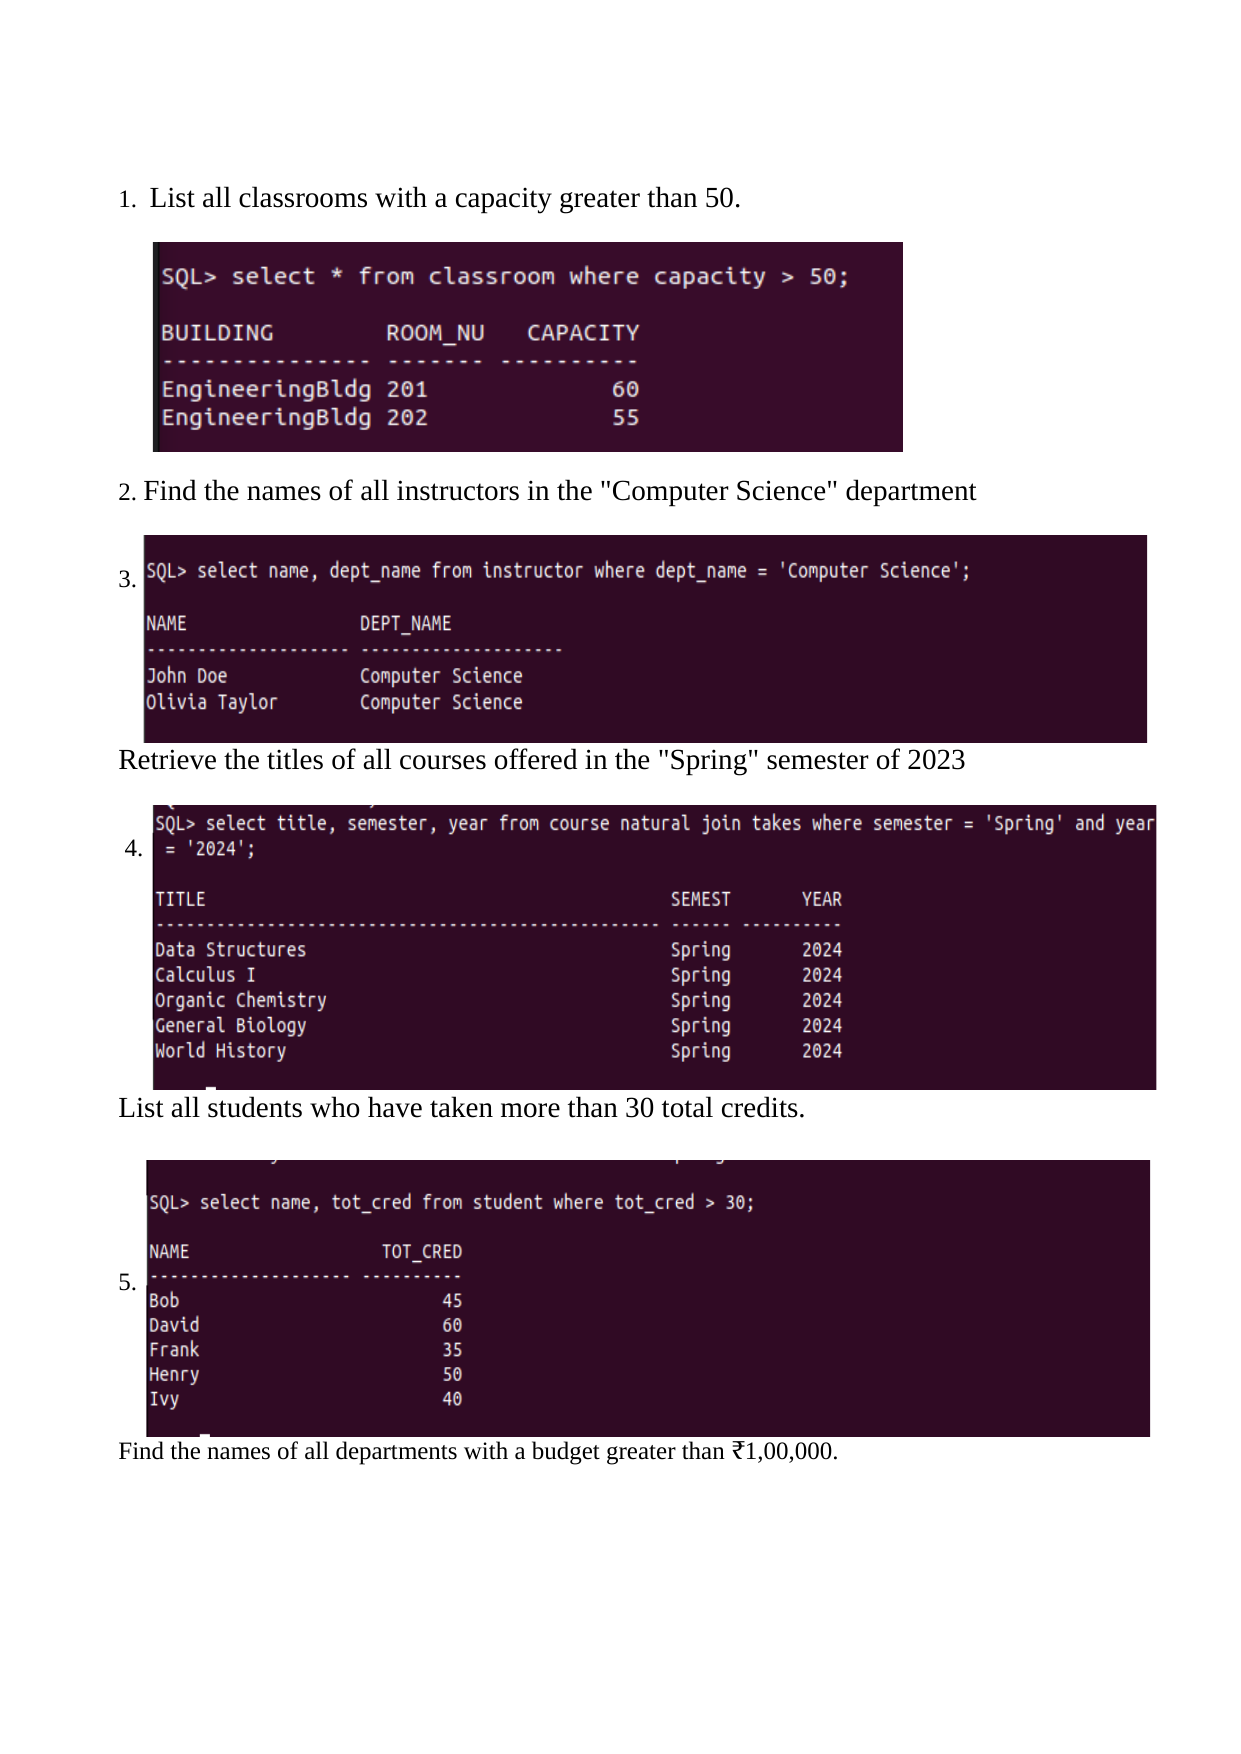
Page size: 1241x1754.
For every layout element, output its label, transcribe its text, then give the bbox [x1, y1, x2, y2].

text 1. List all classrooms with a capacity greater than 50. [118, 180, 1122, 214]
text 4. List all students who have taken more than 30 total credits. [118, 833, 1122, 1123]
text 2. Find the names of all instructors in the "Computer Science" department [118, 473, 1122, 506]
text 3. Retrieve the titles of all courses offered in the "Spring" semester of 2023 [118, 564, 1122, 776]
text 5. Find the names of all departments with a budget greater than ₹1,00,000. [118, 1267, 1122, 1465]
